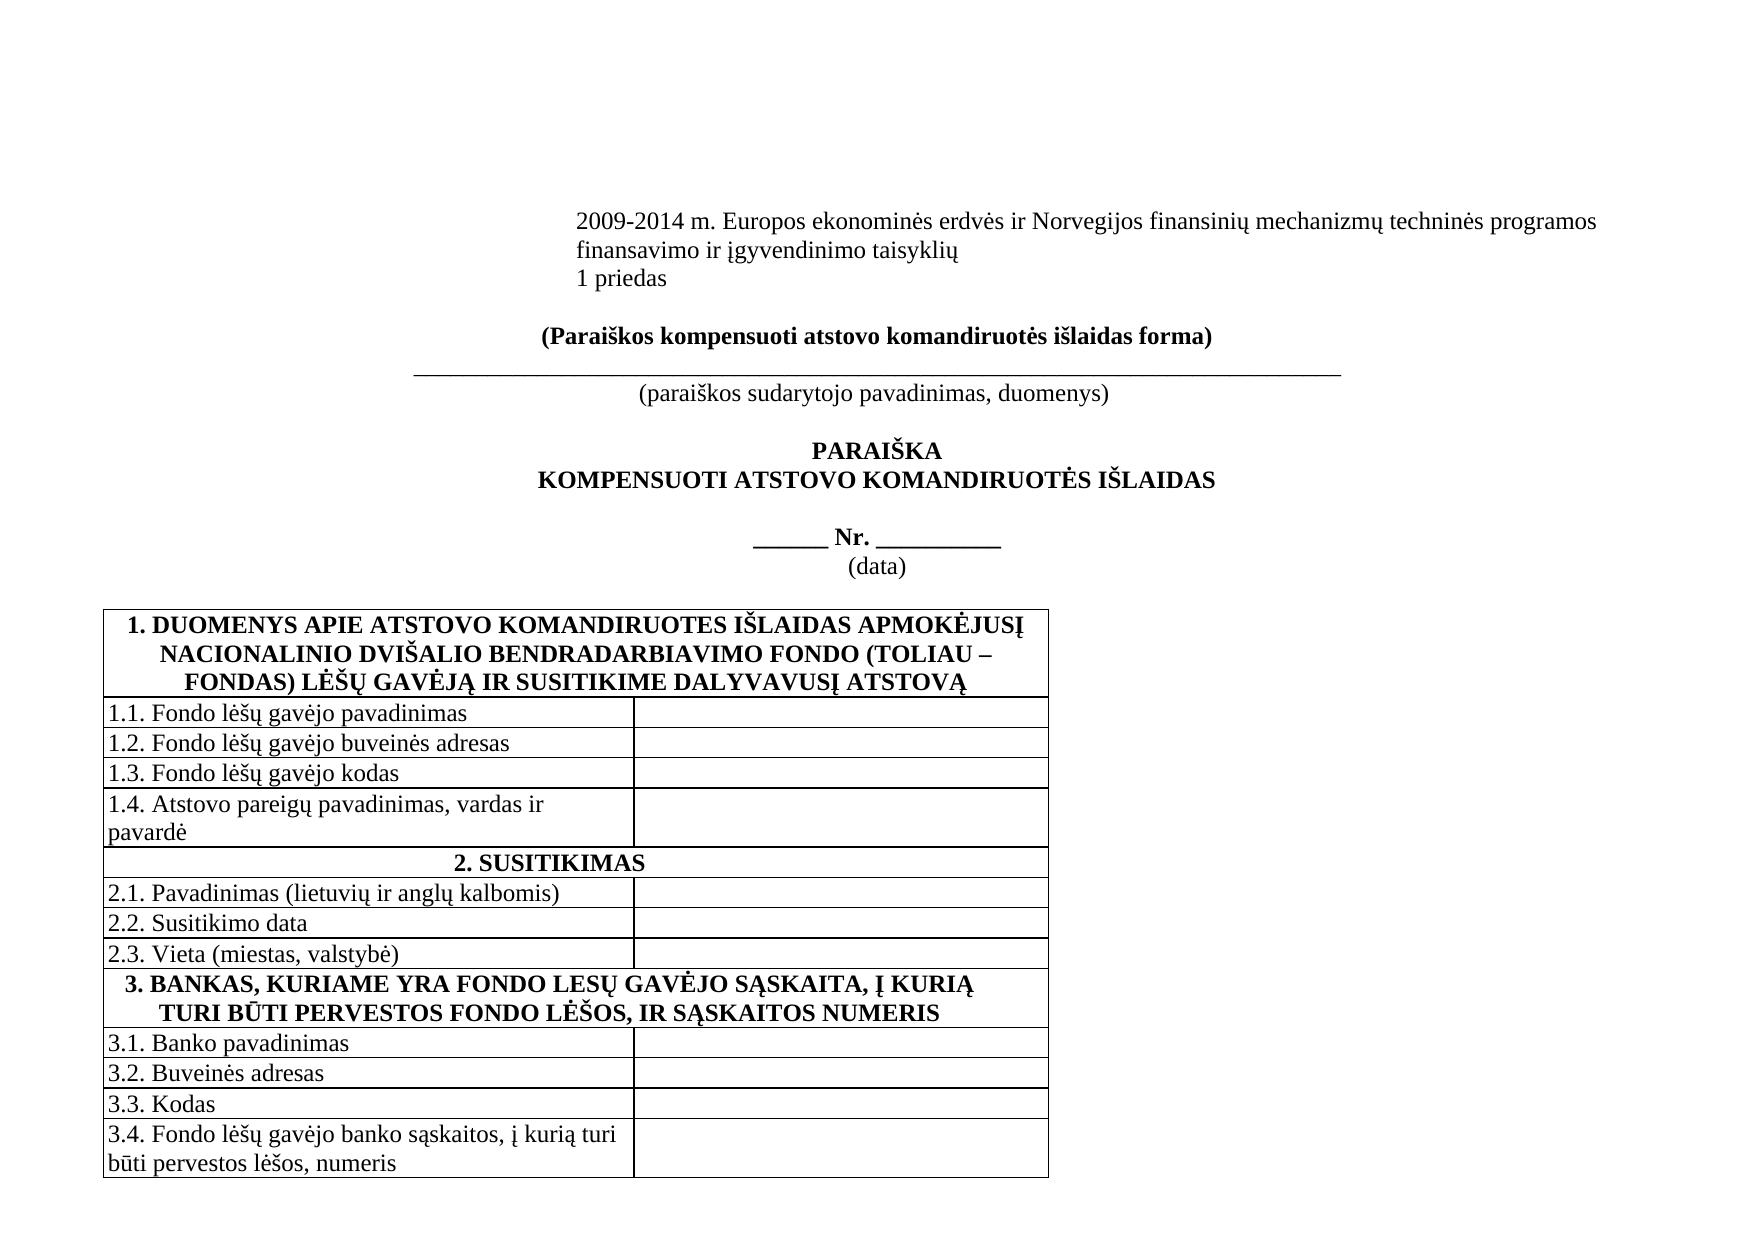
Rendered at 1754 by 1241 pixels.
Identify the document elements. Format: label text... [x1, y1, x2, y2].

table_cell 3.1. Banko pavadinimas [104, 1028, 633, 1057]
text 2009-2014 m. Europos ekonominės erdvės ir Norvegijos finansinių mechanizmų techninės programos finansavimo ir įgyvendinimo taisyklių [576, 206, 1651, 263]
table_cell [635, 1119, 1048, 1148]
table_cell [635, 1148, 1048, 1177]
text (Paraiškos kompensuoti atstovo komandiruotės išlaidas forma) [103, 321, 1651, 350]
table_cell 2. SUSITIKIMAS [104, 848, 996, 877]
table_cell 2.3. Vieta (miestas, valstybė) [104, 939, 633, 967]
table_cell [996, 969, 1048, 1027]
text ______ Nr. __________ [103, 522, 1651, 551]
text 1 priedas [576, 263, 1651, 292]
table_cell [635, 939, 1048, 967]
table_cell [635, 1058, 1048, 1087]
table_cell [635, 698, 1048, 727]
table_cell [635, 728, 1048, 757]
text (paraiškos sudarytojo pavadinimas, duomenys) [103, 378, 1651, 407]
text KOMPENSUOTI ATSTOVO KOMANDIRUOTĖS IŠLAIDAS [103, 465, 1651, 493]
table_cell [635, 1089, 1048, 1117]
table_cell būti pervestos lėšos, numeris [104, 1148, 633, 1177]
table_cell 1.1. Fondo lėšų gavėjo pavadinimas [104, 698, 633, 727]
table_cell [996, 848, 1048, 877]
table_cell 3.4. Fondo lėšų gavėjo banko sąskaitos, į kurią turi [104, 1119, 633, 1148]
text _ [103, 350, 1651, 378]
table_header 1. DUOMENYS APIE ATSTOVO KOMANDIRUOTES IŠLAIDAS APMOKĖJUSĮ NACIONALINIO DVIŠALIO BENDRADARBIAVIMO FONDO (TOLIAU – FONDAS) LĖŠŲ GAVĖJĄ IR SUSITIKIME DALYVAVUSĮ ATSTOVĄ [104, 610, 1048, 696]
table_cell pavardė [104, 818, 633, 846]
table_cell 3. BANKAS, KURIAME YRA FONDO LESŲ GAVĖJO SĄSKAITA, Į KURIĄ TURI BŪTI PERVESTOS FONDO LĖŠOS, IR SĄSKAITOS NUMERIS [104, 969, 996, 1027]
table_cell [635, 908, 1048, 937]
table_cell [635, 878, 1048, 907]
table_cell 3.3. Kodas [104, 1089, 633, 1117]
text (data) [103, 551, 1651, 580]
table_cell [635, 789, 1048, 817]
table_cell 1.3. Fondo lėšų gavėjo kodas [104, 758, 633, 787]
table_cell [635, 818, 1048, 846]
table_cell [635, 758, 1048, 787]
table_cell 1.2. Fondo lėšų gavėjo buveinės adresas [104, 728, 633, 757]
text PARAIŠKA [103, 436, 1651, 465]
table_cell 2.1. Pavadinimas (lietuvių ir anglų kalbomis) [104, 878, 633, 907]
table_cell [635, 1028, 1048, 1057]
table_cell 3.2. Buveinės adresas [104, 1058, 633, 1087]
table_cell 1.4. Atstovo pareigų pavadinimas, vardas ir [104, 789, 633, 817]
table_cell 2.2. Susitikimo data [104, 908, 633, 937]
